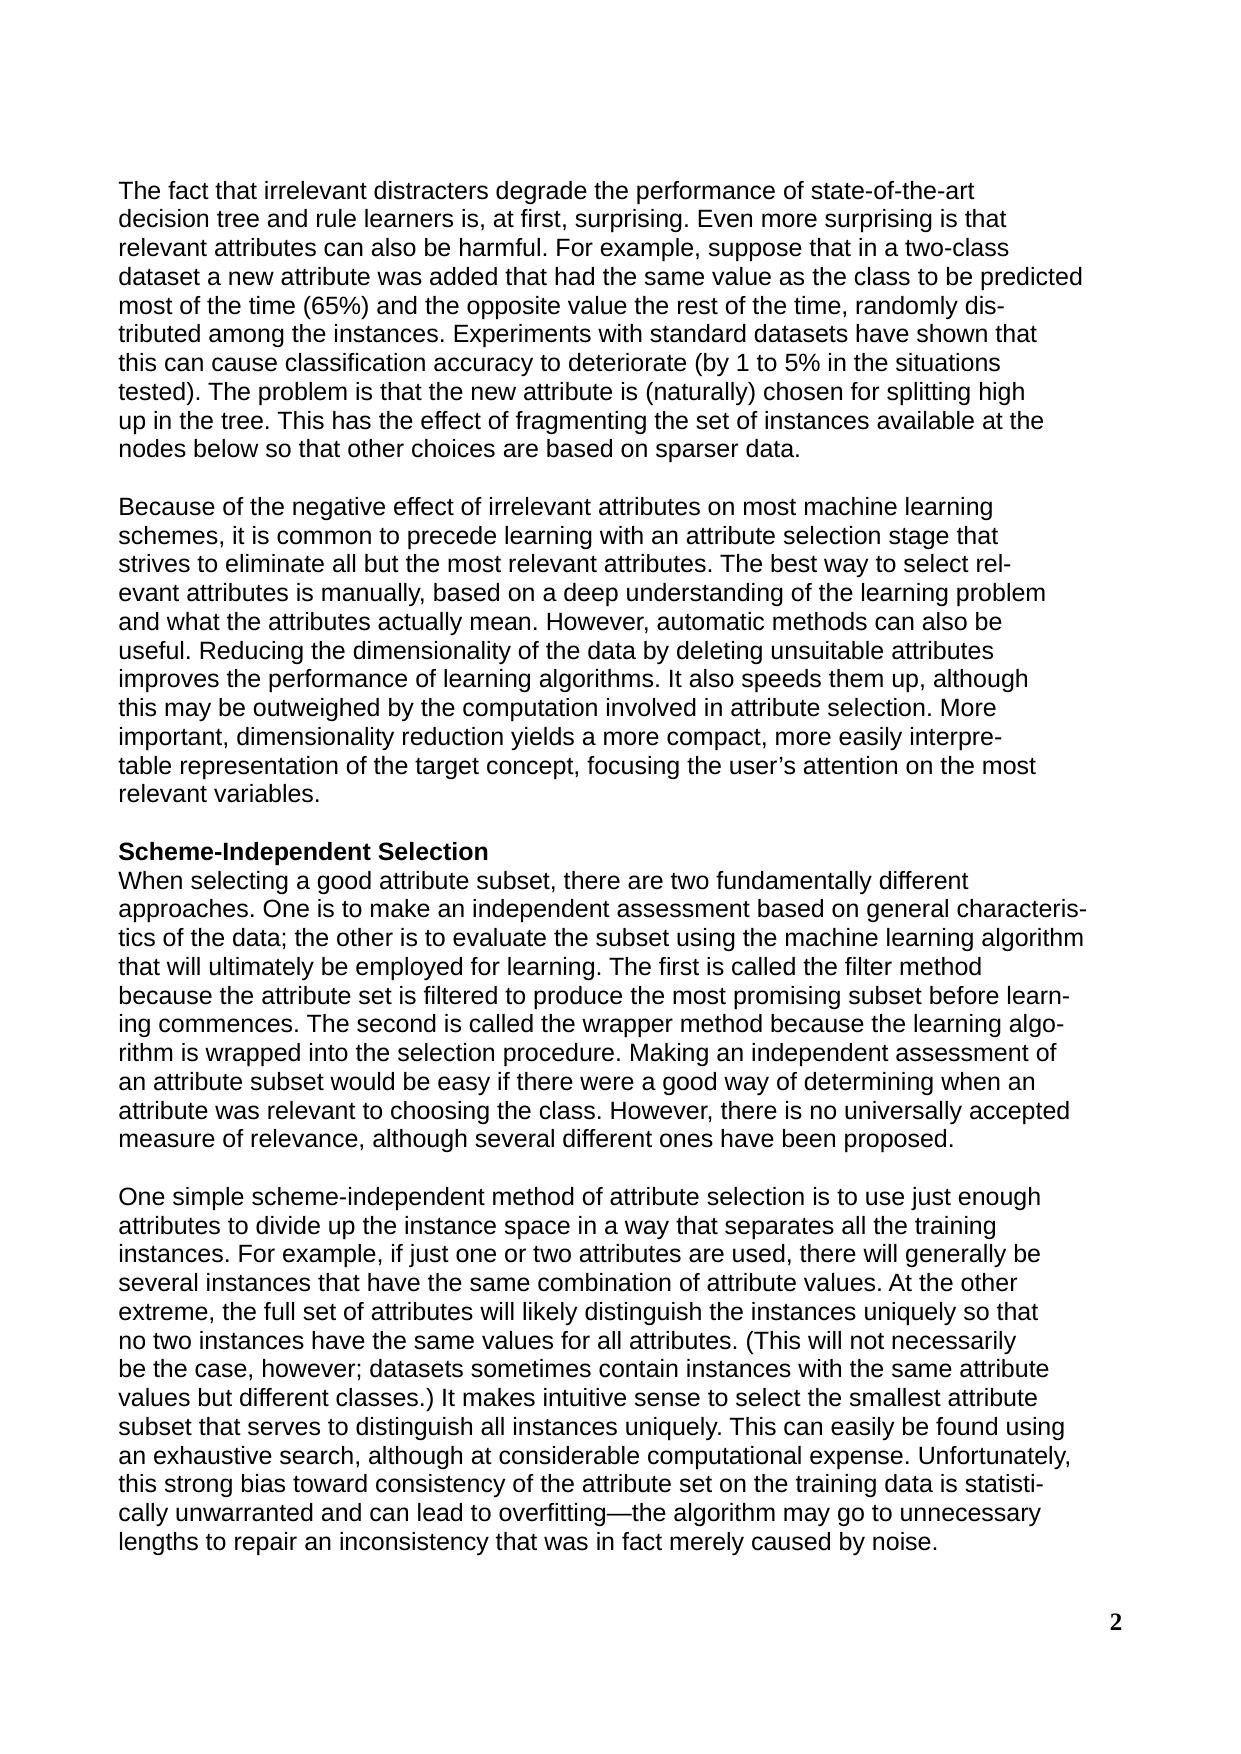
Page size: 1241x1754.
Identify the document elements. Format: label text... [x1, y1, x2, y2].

text The fact that irrelevant distracters degrade the performance of state-of-the-art [118, 176, 1122, 204]
text When selecting a good attribute subset, there are two fundamentally different [118, 866, 1122, 894]
text this strong bias toward consistency of the attribute set on the training data is statisti- [118, 1469, 1122, 1498]
text improves the performance of learning algorithms. It also speeds them up, although [118, 664, 1122, 693]
text be the case, however; datasets sometimes contain instances with the same attribute [118, 1354, 1122, 1383]
text tics of the data; the other is to evaluate the subset using the machine learning algorithm that will ultimately be employed for learning. The first is called the filter method [118, 923, 1122, 981]
text tributed among the instances. Experiments with standard datasets have shown that [118, 319, 1122, 348]
text relevant attributes can also be harmful. For example, suppose that in a two-class [118, 233, 1122, 262]
text an attribute subset would be easy if there were a good way of determining when an [118, 1067, 1122, 1096]
text strives to eliminate all but the most relevant attributes. The best way to select rel- [118, 549, 1122, 578]
text values but different classes.) It makes intuitive sense to select the smallest attribute [118, 1383, 1122, 1412]
text subset that serves to distinguish all instances uniquely. This can easily be found using [118, 1412, 1122, 1441]
text important, dimensionality reduction yields a more compact, more easily interpre- [118, 722, 1122, 751]
text attributes to divide up the instance space in a way that separates all the training [118, 1211, 1122, 1239]
text and what the attributes actually mean. However, automatic methods can also be [118, 607, 1122, 636]
text One simple scheme-independent method of attribute selection is to use just enough [118, 1182, 1122, 1211]
text this can cause classification accuracy to deteriorate (by 1 to 5% in the situations [118, 348, 1122, 377]
text extreme, the full set of attributes will likely distinguish the instances uniquely so that [118, 1297, 1122, 1326]
text most of the time (65%) and the opposite value the rest of the time, randomly dis- [118, 291, 1122, 319]
text useful. Reducing the dimensionality of the data by deleting unsuitable attributes [118, 636, 1122, 664]
text table representation of the target concept, focusing the user’s attention on the most [118, 751, 1122, 779]
text rithm is wrapped into the selection procedure. Making an independent assessment of [118, 1038, 1122, 1067]
text Because of the negative effect of irrelevant attributes on most machine learning [118, 492, 1122, 521]
text attribute was relevant to choosing the class. However, there is no universally accepted [118, 1096, 1122, 1124]
text dataset a new attribute was added that had the same value as the class to be predicted [118, 262, 1122, 291]
text cally unwarranted and can lead to overfitting—the algorithm may go to unnecessary [118, 1498, 1122, 1527]
text Scheme-Independent Selection [118, 837, 1122, 866]
text instances. For example, if just one or two attributes are used, there will generally be [118, 1239, 1122, 1268]
text several instances that have the same combination of attribute values. At the other [118, 1268, 1122, 1297]
text decision tree and rule learners is, at first, surprising. Even more surprising is that [118, 204, 1122, 233]
text up in the tree. This has the effect of fragmenting the set of instances available at the [118, 406, 1122, 434]
text an exhaustive search, although at considerable computational expense. Unfortunately, [118, 1441, 1122, 1469]
text tested). The problem is that the new attribute is (naturally) chosen for splitting high [118, 377, 1122, 406]
text this may be outweighed by the computation involved in attribute selection. More [118, 693, 1122, 722]
text measure of relevance, although several different ones have been proposed. [118, 1124, 1122, 1153]
text schemes, it is common to precede learning with an attribute selection stage that [118, 521, 1122, 549]
text nodes below so that other choices are based on sparser data. [118, 434, 1122, 463]
text ing commences. The second is called the wrapper method because the learning algo- [118, 1009, 1122, 1038]
text relevant variables. [118, 779, 1122, 808]
text evant attributes is manually, based on a deep understanding of the learning problem [118, 578, 1122, 607]
text approaches. One is to make an independent assessment based on general characteris- [118, 894, 1122, 923]
text no two instances have the same values for all attributes. (This will not necessarily [118, 1326, 1122, 1354]
text because the attribute set is filtered to produce the most promising subset before learn- [118, 981, 1122, 1009]
text lengths to repair an inconsistency that was in fact merely caused by noise. [118, 1527, 1122, 1556]
